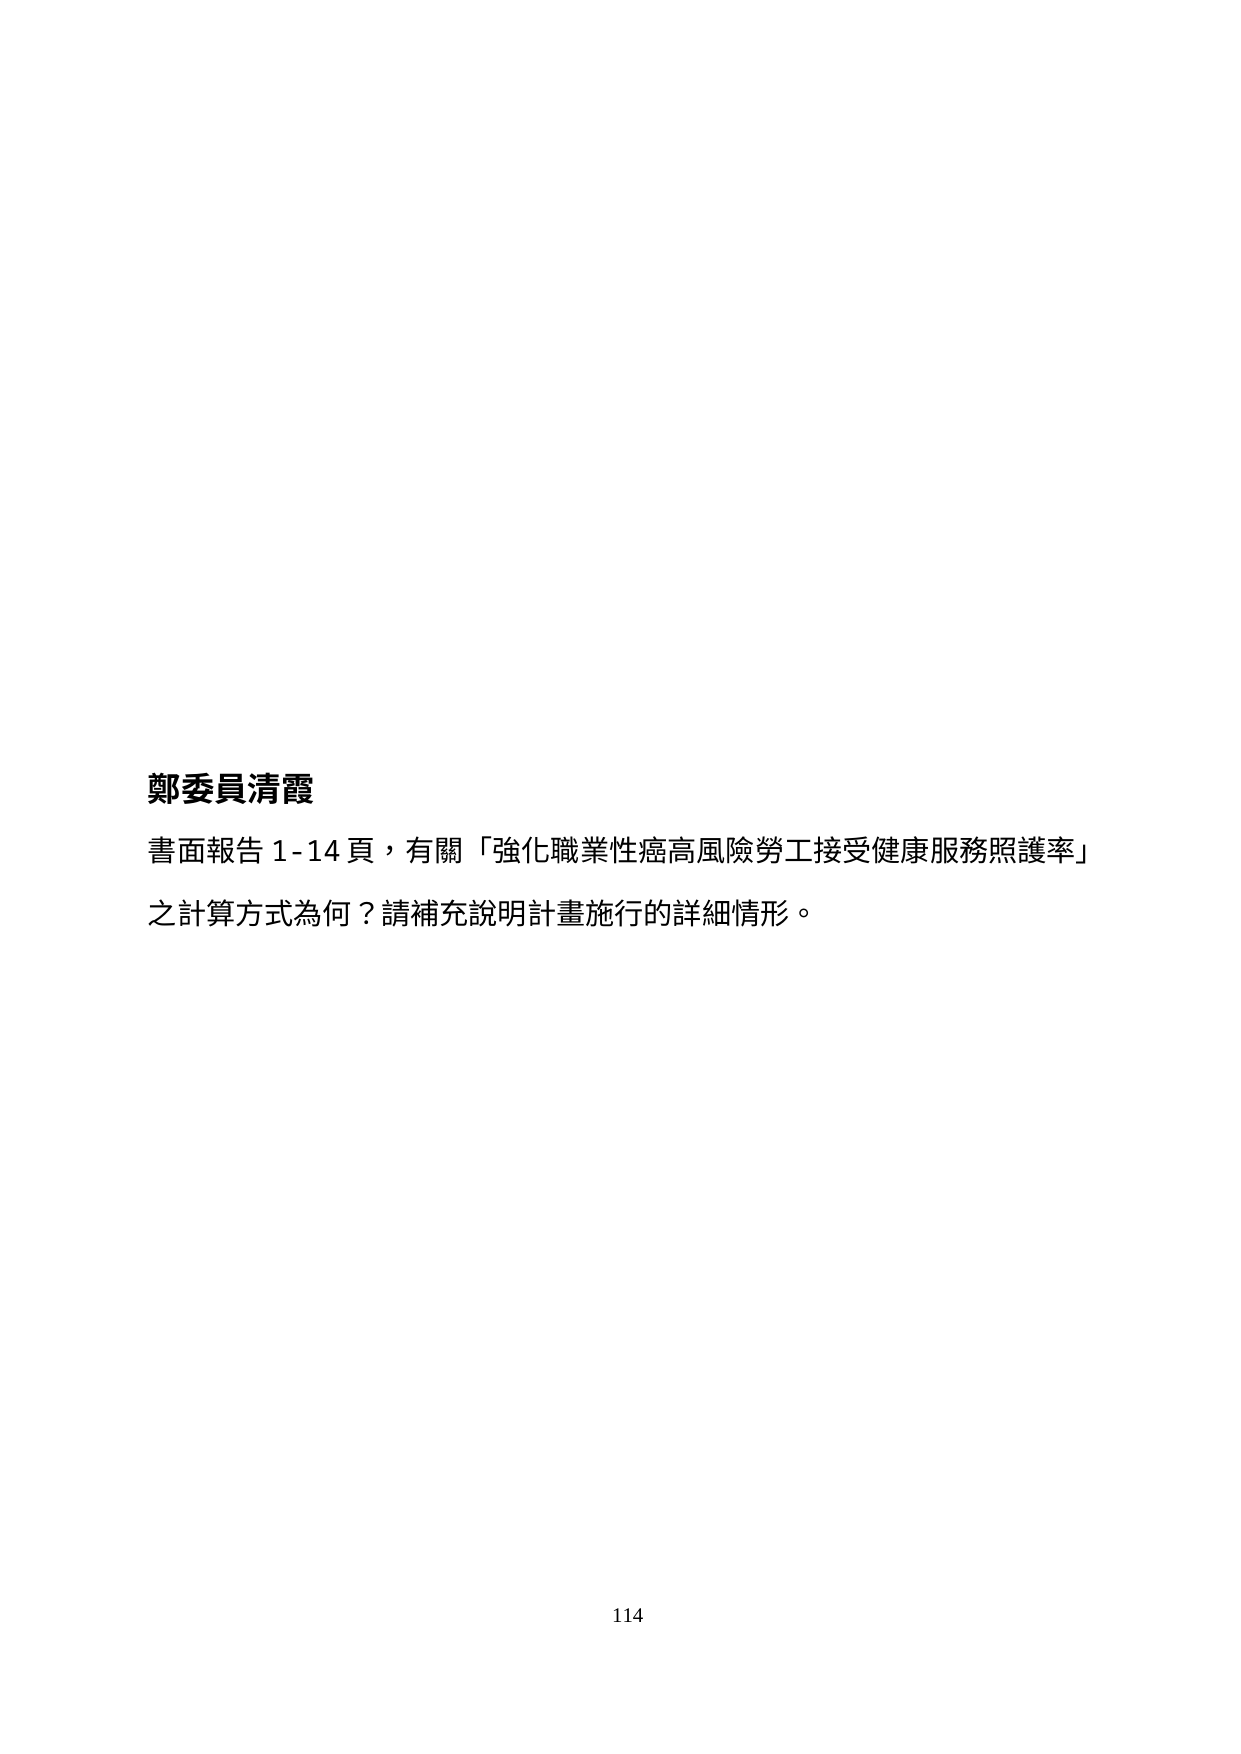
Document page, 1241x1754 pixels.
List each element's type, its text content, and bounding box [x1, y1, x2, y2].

text 鄭委員清霞 [148, 745, 1107, 807]
text 書面報告1-14頁，有關「強化職業性癌高風險勞工接受健康服務照護率」之計算方式為何？請補充說明計畫施行的詳細情形。 [148, 807, 1107, 932]
